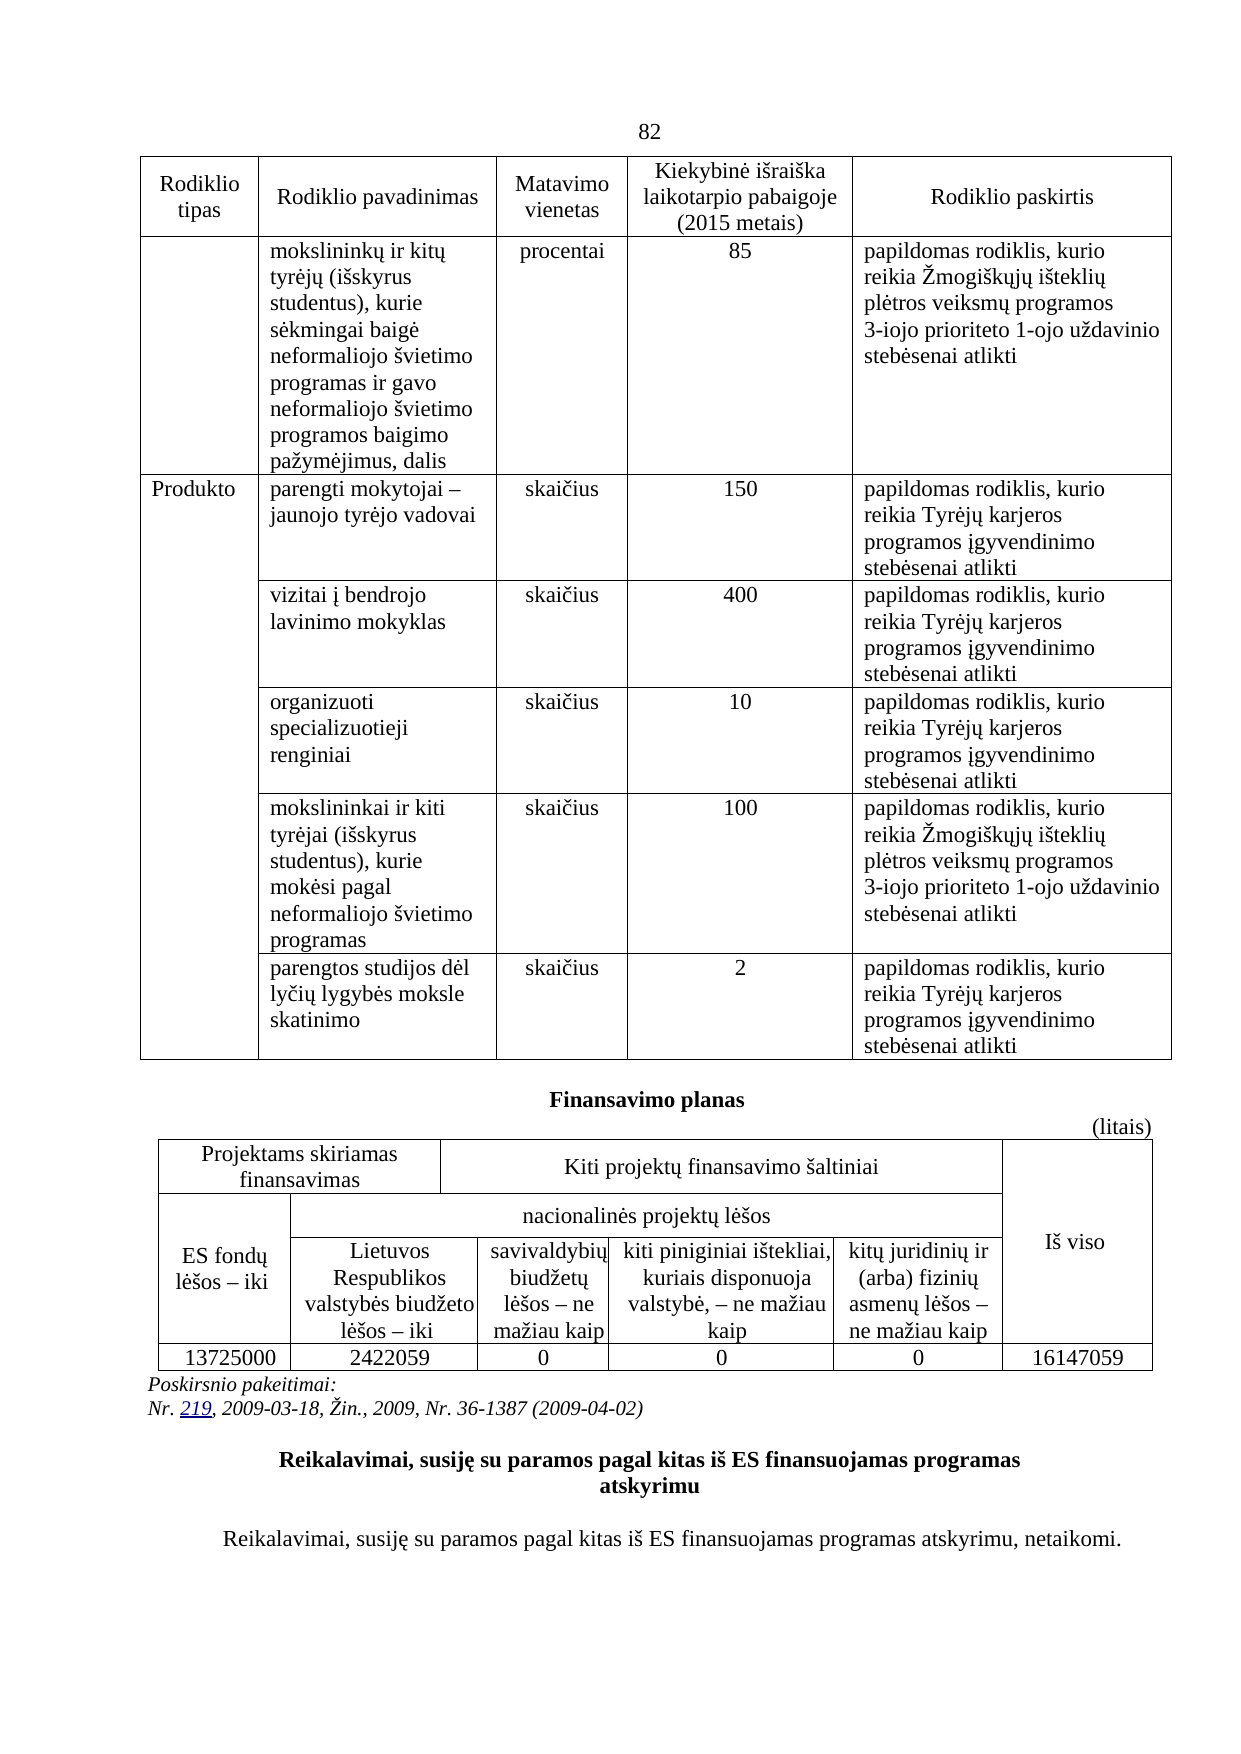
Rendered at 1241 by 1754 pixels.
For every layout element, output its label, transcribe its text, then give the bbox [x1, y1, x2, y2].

table_cell nacionalinės projektų lėšos [291, 1194, 1002, 1237]
text Reikalavimai, susiję su paramos pagal kitas iš ES finansuojamas programas atskyrimu [148, 1446, 1152, 1499]
table_cell organizuoti specializuotieji renginiai [259, 688, 496, 793]
table_cell skaičius [497, 794, 627, 952]
table_cell skaičius [497, 475, 627, 580]
table_header Kiekybinė išraiška laikotarpio pabaigoje (2015 metais) [628, 157, 852, 236]
table_cell papildomas rodiklis, kurio reikia Tyrėjų karjeros programos įgyvendinimo stebėsenai atlikti [853, 954, 1171, 1059]
table_cell 150 [628, 475, 852, 580]
table_cell papildomas rodiklis, kurio reikia Tyrėjų karjeros programos įgyvendinimo stebėsenai atlikti [853, 688, 1171, 793]
table_cell skaičius [497, 688, 627, 793]
table_header Rodiklio paskirtis [853, 157, 1171, 236]
table_header Rodiklio pavadinimas [259, 157, 496, 236]
table_header Matavimo vienetas [497, 157, 627, 236]
table_cell 0 [834, 1344, 1002, 1370]
text Reikalavimai, susiję su paramos pagal kitas iš ES finansuojamas programas atskyrimu, netaikomi. [148, 1525, 1152, 1551]
table_cell papildomas rodiklis, kurio reikia Tyrėjų karjeros programos įgyvendinimo stebėsenai atlikti [853, 475, 1171, 580]
table_cell [141, 237, 258, 474]
table_cell parengti mokytojai –jaunojo tyrėjo vadovai [259, 475, 496, 580]
table_cell ES fondų lėšos – iki [159, 1194, 290, 1343]
text Poskirsnio pakeitimai: [148, 1371, 1152, 1396]
table_cell 400 [628, 581, 852, 687]
text Finansavimo planas [148, 1086, 1152, 1113]
table_cell vizitai į bendrojo lavinimo mokyklas [259, 581, 496, 687]
text Nr. 219, 2009-03-18, Žin., 2009, Nr. 36-1387 (2009-04-02) [148, 1396, 1152, 1419]
table_cell kiti piniginiai ištekliai, kuriais disponuoja valstybė, – ne mažiau kaip [609, 1238, 833, 1343]
table_cell 100 [628, 794, 852, 952]
table_header Iš viso [1003, 1140, 1152, 1343]
table_cell papildomas rodiklis, kurio reikia Tyrėjų karjeros programos įgyvendinimo stebėsenai atlikti [853, 581, 1171, 687]
table_cell 0 [609, 1344, 833, 1370]
table_cell Produkto [141, 475, 258, 1059]
table_cell savivaldybių biudžetų lėšos – ne mažiau kaip [478, 1238, 608, 1343]
text (litais) [148, 1113, 1152, 1139]
table_cell kitų juridinių ir (arba) fizinių asmenų lėšos – ne mažiau kaip [834, 1238, 1002, 1343]
table_cell skaičius [497, 581, 627, 687]
table_cell 2422059 [291, 1344, 477, 1370]
table_cell parengtos studijos dėl lyčių lygybės moksle skatinimo [259, 954, 496, 1059]
table_cell papildomas rodiklis, kurio reikia Žmogiškųjų išteklių plėtros veiksmų programos 3-iojo prioriteto 1-ojo uždavinio stebėsenai atlikti [853, 237, 1171, 474]
table_cell 85 [628, 237, 852, 474]
table_cell procentai [497, 237, 627, 474]
table_cell skaičius [497, 954, 627, 1059]
table_header Rodiklio tipas [141, 157, 258, 236]
table_cell 2 [628, 954, 852, 1059]
table_cell 10 [628, 688, 852, 793]
table_cell papildomas rodiklis, kurio reikia Žmogiškųjų išteklių plėtros veiksmų programos 3-iojo prioriteto 1-ojo uždavinio stebėsenai atlikti [853, 794, 1171, 952]
table_cell 0 [478, 1344, 608, 1370]
table_cell mokslininkai ir kiti tyrėjai (išskyrus studentus), kurie mokėsi pagal neformaliojo švietimo programas [259, 794, 496, 952]
table_cell 13725000 [159, 1344, 290, 1370]
table_cell Lietuvos Respublikos valstybės biudžeto lėšos – iki [291, 1238, 477, 1343]
table_cell mokslininkų ir kitų tyrėjų (išskyrus studentus), kurie sėkmingai baigė neformaliojo švietimo programas ir gavo neformaliojo švietimo programos baigimo pažymėjimus, dalis [259, 237, 496, 474]
table_header Projektams skiriamas finansavimas [159, 1140, 440, 1193]
table_header Kiti projektų finansavimo šaltiniai [441, 1140, 1002, 1193]
table_cell 16147059 [1003, 1344, 1152, 1370]
